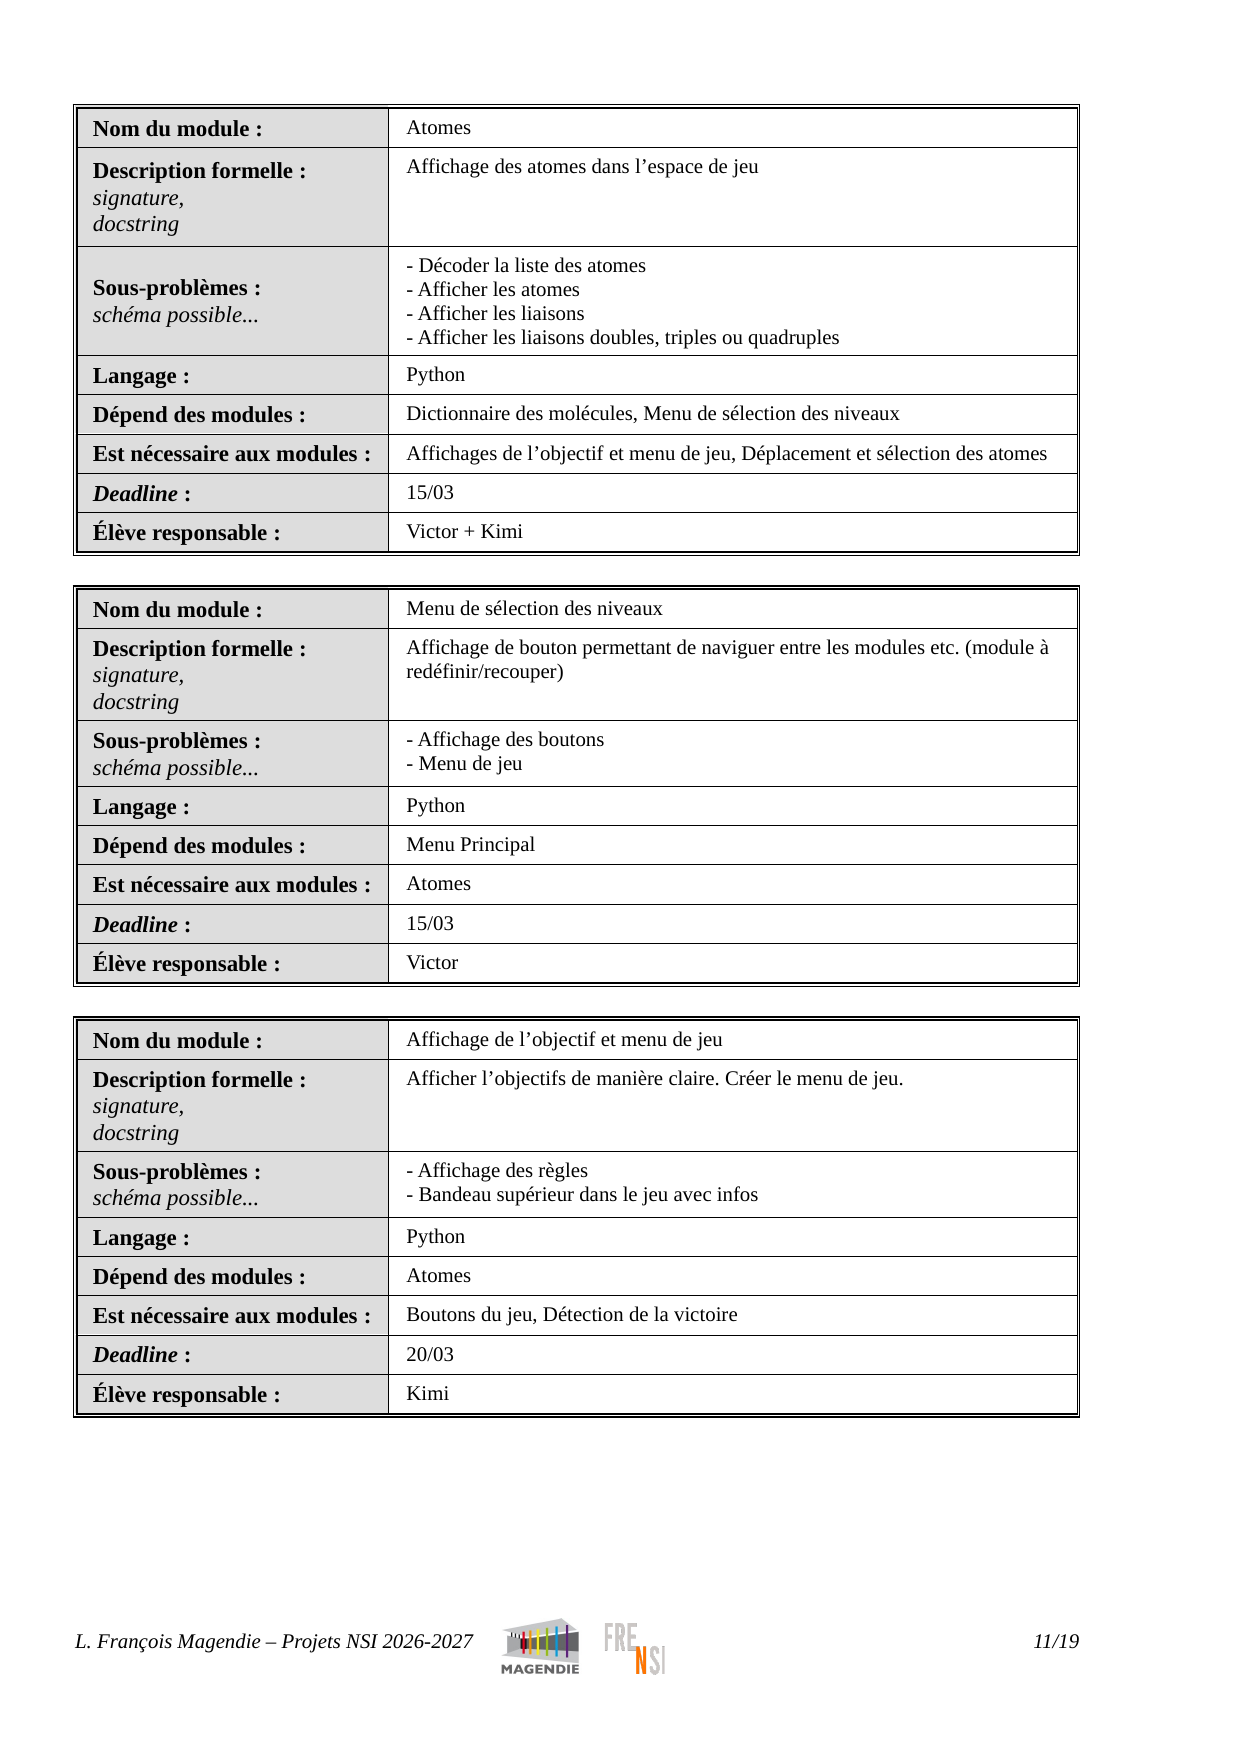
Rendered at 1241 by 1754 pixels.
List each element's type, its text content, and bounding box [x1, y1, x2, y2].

table_cell Est nécessaire aux modules : [78, 1296, 388, 1334]
table_cell Langage : [78, 787, 388, 825]
table_cell Deadline : [78, 474, 388, 512]
table_cell Sous-problèmes : schéma possible... [78, 721, 388, 786]
table_cell - Affichage des boutons - Menu de jeu [389, 721, 1077, 786]
table_cell - Affichage des règles - Bandeau supérieur dans le jeu avec infos [389, 1152, 1077, 1217]
table_cell Description formelle : signature, docstring [78, 148, 388, 246]
table_cell Description formelle : signature, docstring [78, 1060, 388, 1151]
table_cell Deadline : [78, 905, 388, 943]
table_cell Kimi [389, 1375, 1077, 1413]
table_cell 15/03 [389, 905, 1077, 943]
table_cell Python [389, 787, 1077, 825]
table_header Nom du module : [78, 109, 388, 147]
table_cell Afficher l’objectifs de manière claire. Créer le menu de jeu. [389, 1060, 1077, 1151]
table_header Nom du module : [78, 1021, 388, 1059]
table_cell Atomes [389, 1257, 1077, 1295]
table_cell Affichages de l’objectif et menu de jeu, Déplacement et sélection des atomes [389, 435, 1077, 473]
picture [489, 1618, 590, 1679]
table_cell Dictionnaire des molécules, Menu de sélection des niveaux [389, 395, 1077, 433]
table_header Menu de sélection des niveaux [389, 590, 1077, 628]
table_cell Affichage de bouton permettant de naviguer entre les modules etc. (module à redéfinir/recouper) [389, 629, 1077, 720]
table_cell Est nécessaire aux modules : [78, 435, 388, 473]
table_cell Élève responsable : [78, 513, 388, 551]
table_cell Atomes [389, 865, 1077, 904]
table_cell Description formelle : signature, docstring [78, 629, 388, 720]
table_cell Langage : [78, 1218, 388, 1256]
table_cell Affichage des atomes dans l’espace de jeu [389, 148, 1077, 246]
table_cell Dépend des modules : [78, 826, 388, 864]
table_cell Python [389, 1218, 1077, 1256]
table_header Atomes [389, 109, 1077, 147]
table_cell Élève responsable : [78, 944, 388, 982]
table_cell Langage : [78, 356, 388, 394]
table_cell Élève responsable : [78, 1375, 388, 1413]
table_cell Victor + Kimi [389, 513, 1077, 551]
picture [604, 1623, 665, 1675]
table_cell Dépend des modules : [78, 395, 388, 433]
table_cell - Décoder la liste des atomes - Afficher les atomes - Afficher les liaisons - Afficher les liaisons doubles, triples ou quadruples [389, 247, 1077, 355]
table_cell Est nécessaire aux modules : [78, 865, 388, 904]
table_cell Dépend des modules : [78, 1257, 388, 1295]
table_header Affichage de l’objectif et menu de jeu [389, 1021, 1077, 1059]
table_cell 15/03 [389, 474, 1077, 512]
table_cell Sous-problèmes : schéma possible... [78, 247, 388, 355]
table_cell Sous-problèmes : schéma possible... [78, 1152, 388, 1217]
table_cell Deadline : [78, 1336, 388, 1374]
table_cell Menu Principal [389, 826, 1077, 864]
table_cell Python [389, 356, 1077, 394]
table_cell 20/03 [389, 1336, 1077, 1374]
table_cell Victor [389, 944, 1077, 982]
table_cell Boutons du jeu, Détection de la victoire [389, 1296, 1077, 1334]
table_header Nom du module : [78, 590, 388, 628]
